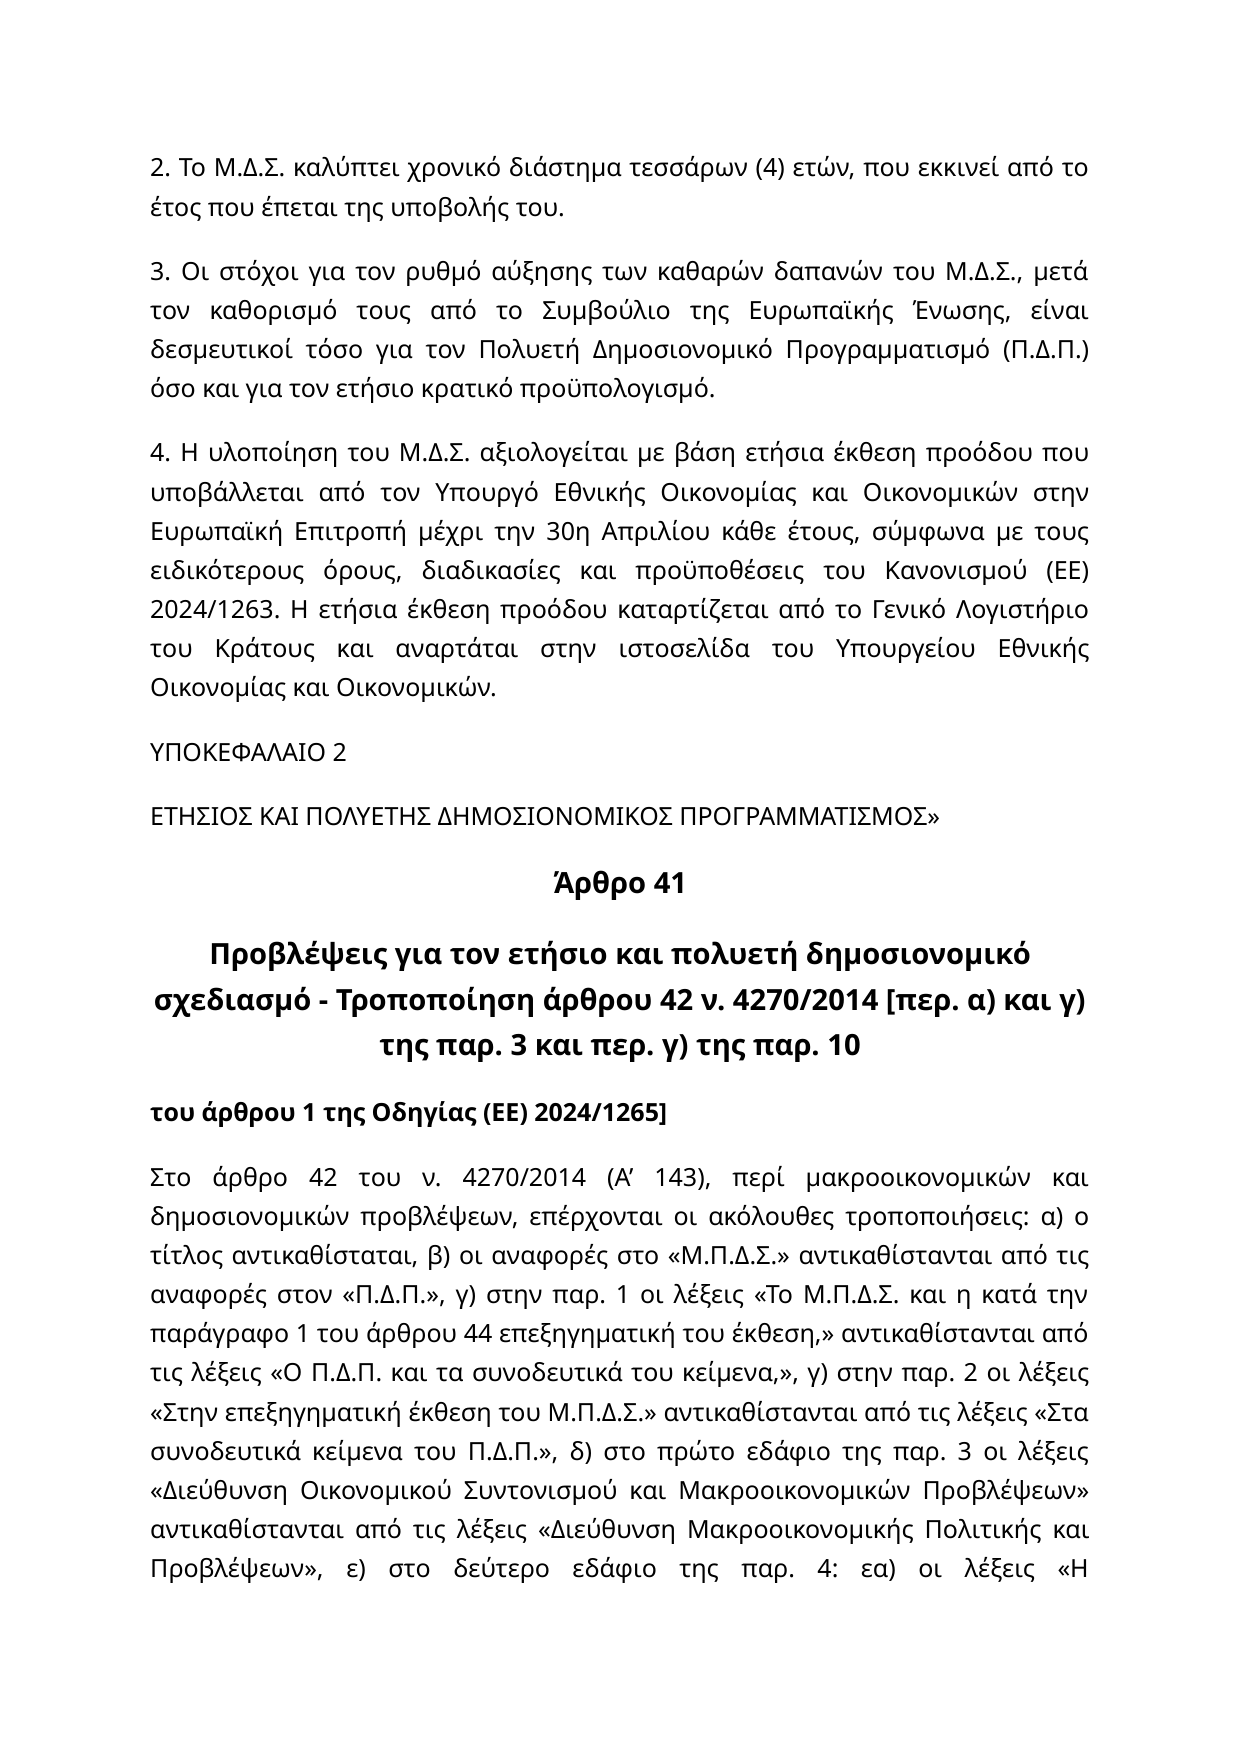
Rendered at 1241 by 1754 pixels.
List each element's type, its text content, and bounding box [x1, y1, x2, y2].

text 4. Η υλοποίηση του Μ.Δ.Σ. αξιολογείται με βάση ετήσια έκθεση προόδου που υποβάλλεται από τον Υπουργό Εθνικής Οικονομίας και Οικονομικών στην Ευρωπαϊκή Επιτροπή μέχρι την 30η Απριλίου κάθε έτους, σύμφωνα με τους ειδικότερους όρους, διαδικασίες και προϋποθέσεις του Κανονισμού (ΕΕ) 2024/1263. Η ετήσια έκθεση προόδου καταρτίζεται από το Γενικό Λογιστήριο του Κράτους και αναρτάται στην ιστοσελίδα του Υπουργείου Εθνικής Οικονομίας και Οικονομικών. [150, 435, 1090, 704]
text ΥΠΟΚΕΦΑΛΑΙΟ 2 [150, 734, 1090, 768]
text Στο άρθρο 42 του ν. 4270/2014 (Α’ 143), περί μακροοικονομικών και δημοσιονομικών προβλέψεων, επέρχονται οι ακόλουθες τροποποιήσεις: α) ο τίτλος αντικαθίσταται, β) οι αναφορές στο «Μ.Π.Δ.Σ.» αντικαθίστανται από τις αναφορές στον «Π.Δ.Π.», γ) στην παρ. 1 οι λέξεις «Το Μ.Π.Δ.Σ. και η κατά την παράγραφο 1 του άρθρου 44 επεξηγηματική του έκθεση,» αντικαθίστανται από τις λέξεις «Ο Π.Δ.Π. και τα συνοδευτικά του κείμενα,», γ) στην παρ. 2 οι λέξεις «Στην επεξηγηματική έκθεση του Μ.Π.Δ.Σ.» αντικαθίστανται από τις λέξεις «Στα συνοδευτικά κείμενα του Π.Δ.Π.», δ) στο πρώτο εδάφιο της παρ. 3 οι λέξεις «Διεύθυνση Οικονομικού Συντονισμού και Μακροοικονομικών Προβλέψεων» αντικαθίστανται από τις λέξεις «Διεύθυνση Μακροοικονομικής Πολιτικής και Προβλέψεων», ε) στο δεύτερο εδάφιο της παρ. 4: εα) οι λέξεις «Η [150, 1159, 1090, 1585]
text του άρθρου 1 της Οδηγίας (ΕΕ) 2024/1265] [150, 1095, 1090, 1129]
text 2. Το Μ.Δ.Σ. καλύπτει χρονικό διάστημα τεσσάρων (4) ετών, που εκκινεί από το έτος που έπεται της υποβολής του. [150, 150, 1090, 223]
text ΕΤΗΣΙΟΣ ΚΑΙ ΠΟΛΥΕΤΗΣ ΔΗΜΟΣΙΟΝΟΜΙΚΟΣ ΠΡΟΓΡΑΜΜΑΤΙΣΜΟΣ» [150, 798, 1090, 832]
text 3. Οι στόχοι για τον ρυθμό αύξησης των καθαρών δαπανών του Μ.Δ.Σ., μετά τον καθορισμό τους από το Συμβούλιο της Ευρωπαϊκής Ένωσης, είναι δεσμευτικοί τόσο για τον Πολυετή Δημοσιονομικό Προγραμματισμό (Π.Δ.Π.) όσο και για τον ετήσιο κρατικό προϋπολογισμό. [150, 253, 1090, 405]
subtitle Προβλέψεις για τον ετήσιο και πολυετή δημοσιονομικό σχεδιασμό - Τροποποίηση άρθρου 42 ν. 4270/2014 [περ. α) και γ) της παρ. 3 και περ. γ) της παρ. 10 [150, 933, 1090, 1064]
subtitle Άρθρο 41 [150, 862, 1090, 902]
